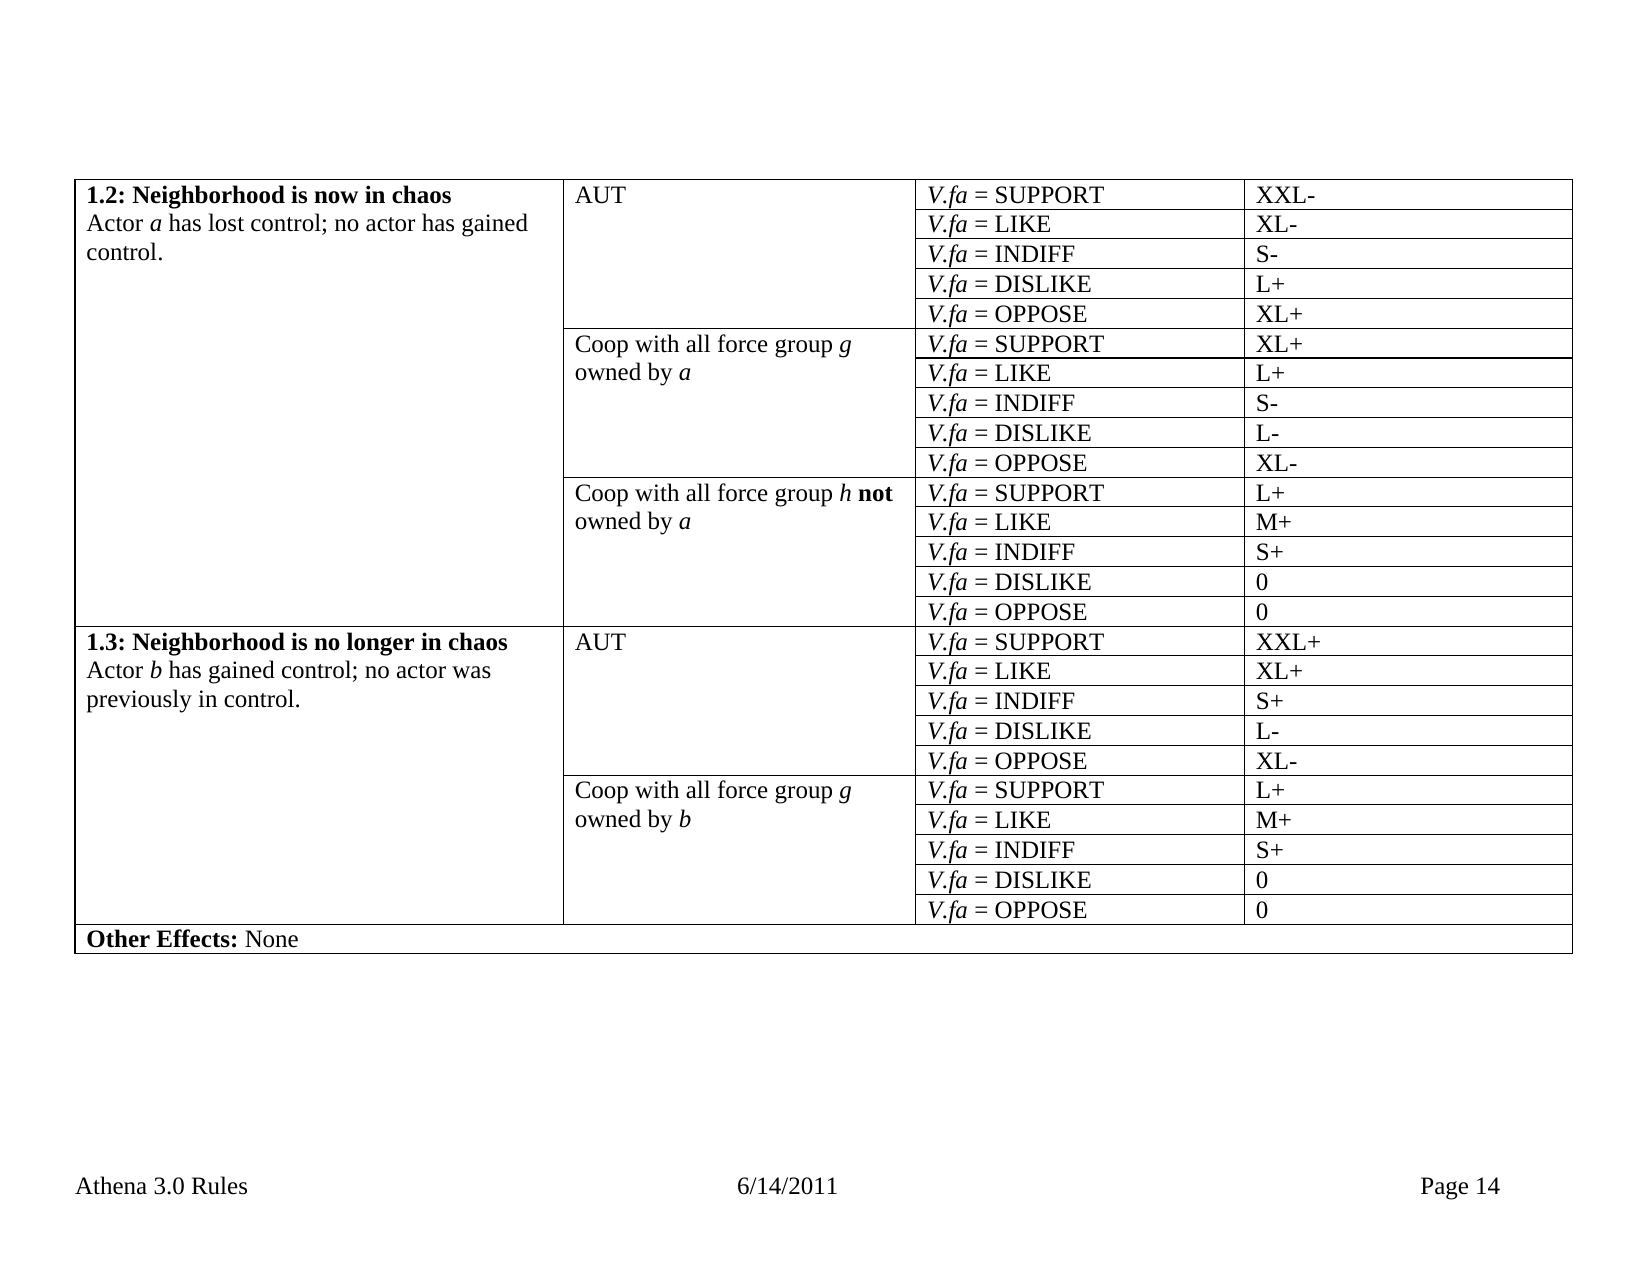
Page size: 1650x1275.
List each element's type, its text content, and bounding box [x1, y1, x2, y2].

table_cell XL+ [1245, 656, 1572, 685]
table_header 1.2: Neighborhood is now in chaos Actor a has lost control; no actor has gained control. [76, 180, 563, 626]
table_cell L+ [1245, 359, 1572, 387]
table_cell 0 [1245, 895, 1572, 923]
table_cell 0 [1245, 567, 1572, 596]
table_cell Coop with all force group h not owned by a [564, 478, 915, 626]
table_cell V.fa = DISLIKE [916, 418, 1244, 447]
table_cell V.fa = SUPPORT [916, 627, 1244, 655]
table_header AUT [564, 180, 915, 328]
table_cell V.fa = INDIFF [916, 537, 1244, 566]
table_cell V.fa = LIKE [916, 507, 1244, 536]
table_cell V.fa = INDIFF [916, 388, 1244, 417]
table_cell V.fa = DISLIKE [916, 865, 1244, 894]
table_cell Other Effects: None [76, 925, 1572, 953]
table_cell V.fa = INDIFF [916, 835, 1244, 864]
table_cell S+ [1245, 537, 1572, 566]
table_cell XL- [1245, 210, 1572, 238]
table_cell S+ [1245, 686, 1572, 715]
table_cell Coop with all force group g owned by b [564, 776, 915, 923]
table_cell S- [1245, 388, 1572, 417]
table_cell V.fa = LIKE [916, 656, 1244, 685]
table_cell V.fa = DISLIKE [916, 716, 1244, 745]
table_cell V.fa = LIKE [916, 210, 1244, 238]
table_cell V.fa = DISLIKE [916, 269, 1244, 298]
table_cell V.fa = SUPPORT [916, 329, 1244, 357]
table_cell V.fa = DISLIKE [916, 567, 1244, 596]
table_cell V.fa = LIKE [916, 805, 1244, 834]
table_cell L- [1245, 716, 1572, 745]
table_cell M+ [1245, 805, 1572, 834]
table_cell XL- [1245, 448, 1572, 477]
table_cell M+ [1245, 507, 1572, 536]
table_cell L+ [1245, 776, 1572, 804]
table_cell L+ [1245, 269, 1572, 298]
table_cell 1.3: Neighborhood is no longer in chaos Actor b has gained control; no actor was previously in control. [76, 627, 563, 923]
table_cell V.fa = LIKE [916, 359, 1244, 387]
table_cell V.fa = OPPOSE [916, 746, 1244, 774]
table_cell S- [1245, 239, 1572, 268]
table_cell XL+ [1245, 329, 1572, 357]
table_cell 0 [1245, 865, 1572, 894]
table_cell 0 [1245, 597, 1572, 626]
table_header V.fa = SUPPORT [916, 180, 1244, 208]
table_cell L- [1245, 418, 1572, 447]
table_cell Coop with all force group g owned by a [564, 329, 915, 477]
table_cell AUT [564, 627, 915, 774]
table_cell V.fa = OPPOSE [916, 299, 1244, 328]
table_cell L+ [1245, 478, 1572, 506]
table_cell XL- [1245, 746, 1572, 774]
table_cell V.fa = SUPPORT [916, 776, 1244, 804]
table_cell V.fa = INDIFF [916, 239, 1244, 268]
table_cell V.fa = OPPOSE [916, 895, 1244, 923]
table_cell V.fa = OPPOSE [916, 597, 1244, 626]
table_cell V.fa = INDIFF [916, 686, 1244, 715]
table_cell V.fa = SUPPORT [916, 478, 1244, 506]
table_cell V.fa = OPPOSE [916, 448, 1244, 477]
table_cell XXL+ [1245, 627, 1572, 655]
table_cell XL+ [1245, 299, 1572, 328]
table_cell S+ [1245, 835, 1572, 864]
table_header XXL- [1245, 180, 1572, 208]
